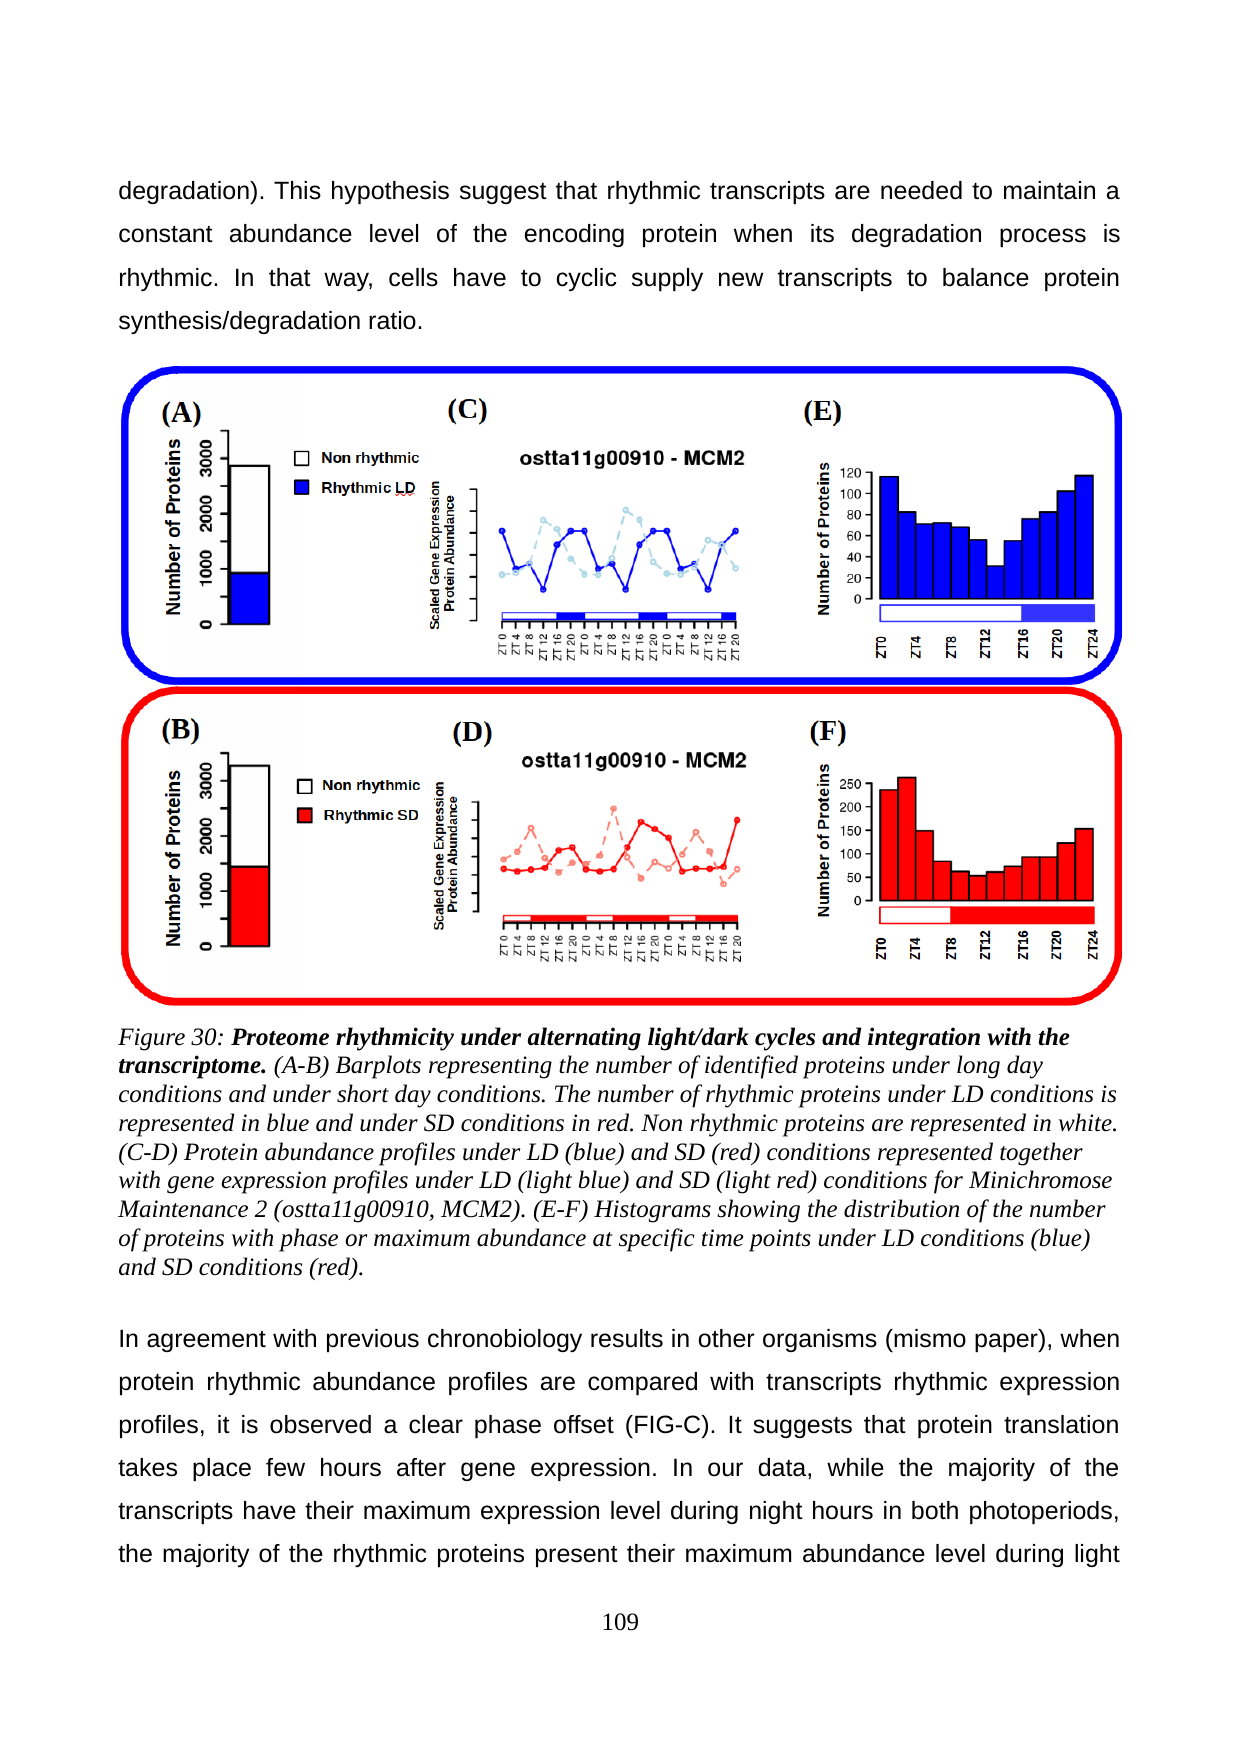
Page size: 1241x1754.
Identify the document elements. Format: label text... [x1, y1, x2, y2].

text Figure 30: Proteome rhythmicity under alternating light/dark cycles and integration with the transcriptome. (A-B) Barplots representing the number of identified proteins under long day conditions and under short day conditions. The number of rhythmic proteins under LD conditions is represented in blue and under SD conditions in red. Non rhythmic proteins are represented in white. (C-D) Protein abundance profiles under LD (blue) and SD (red) conditions represented together with gene expression profiles under LD (light blue) and SD (light red) conditions for Minichromose Maintenance 2 (ostta11g00910, MCM2). (E-F) Histograms showing the distribution of the number of proteins with phase or maximum abundance at specific time points under LD conditions (blue) and SD conditions (red). [118, 1022, 1122, 1280]
text In agreement with previous chronobiology results in other organisms (mismo paper), when protein rhythmic abundance profiles are compared with transcripts rhythmic expression profiles, it is observed a clear phase offset (FIG-C). It suggests that protein translation takes place few hours after gene expression. In our data, while the majority of the transcripts have their maximum expression level during night hours in both photoperiods, the majority of the rhythmic proteins present their maximum abundance level during light [118, 1324, 1122, 1568]
picture [118, 363, 1123, 1022]
text degradation). This hypothesis suggest that rhythmic transcripts are needed to maintain a constant abundance level of the encoding protein when its degradation process is rhythmic. In that way, cells have to cyclic supply new transcripts to balance protein synthesis/degradation ratio. [118, 176, 1122, 334]
